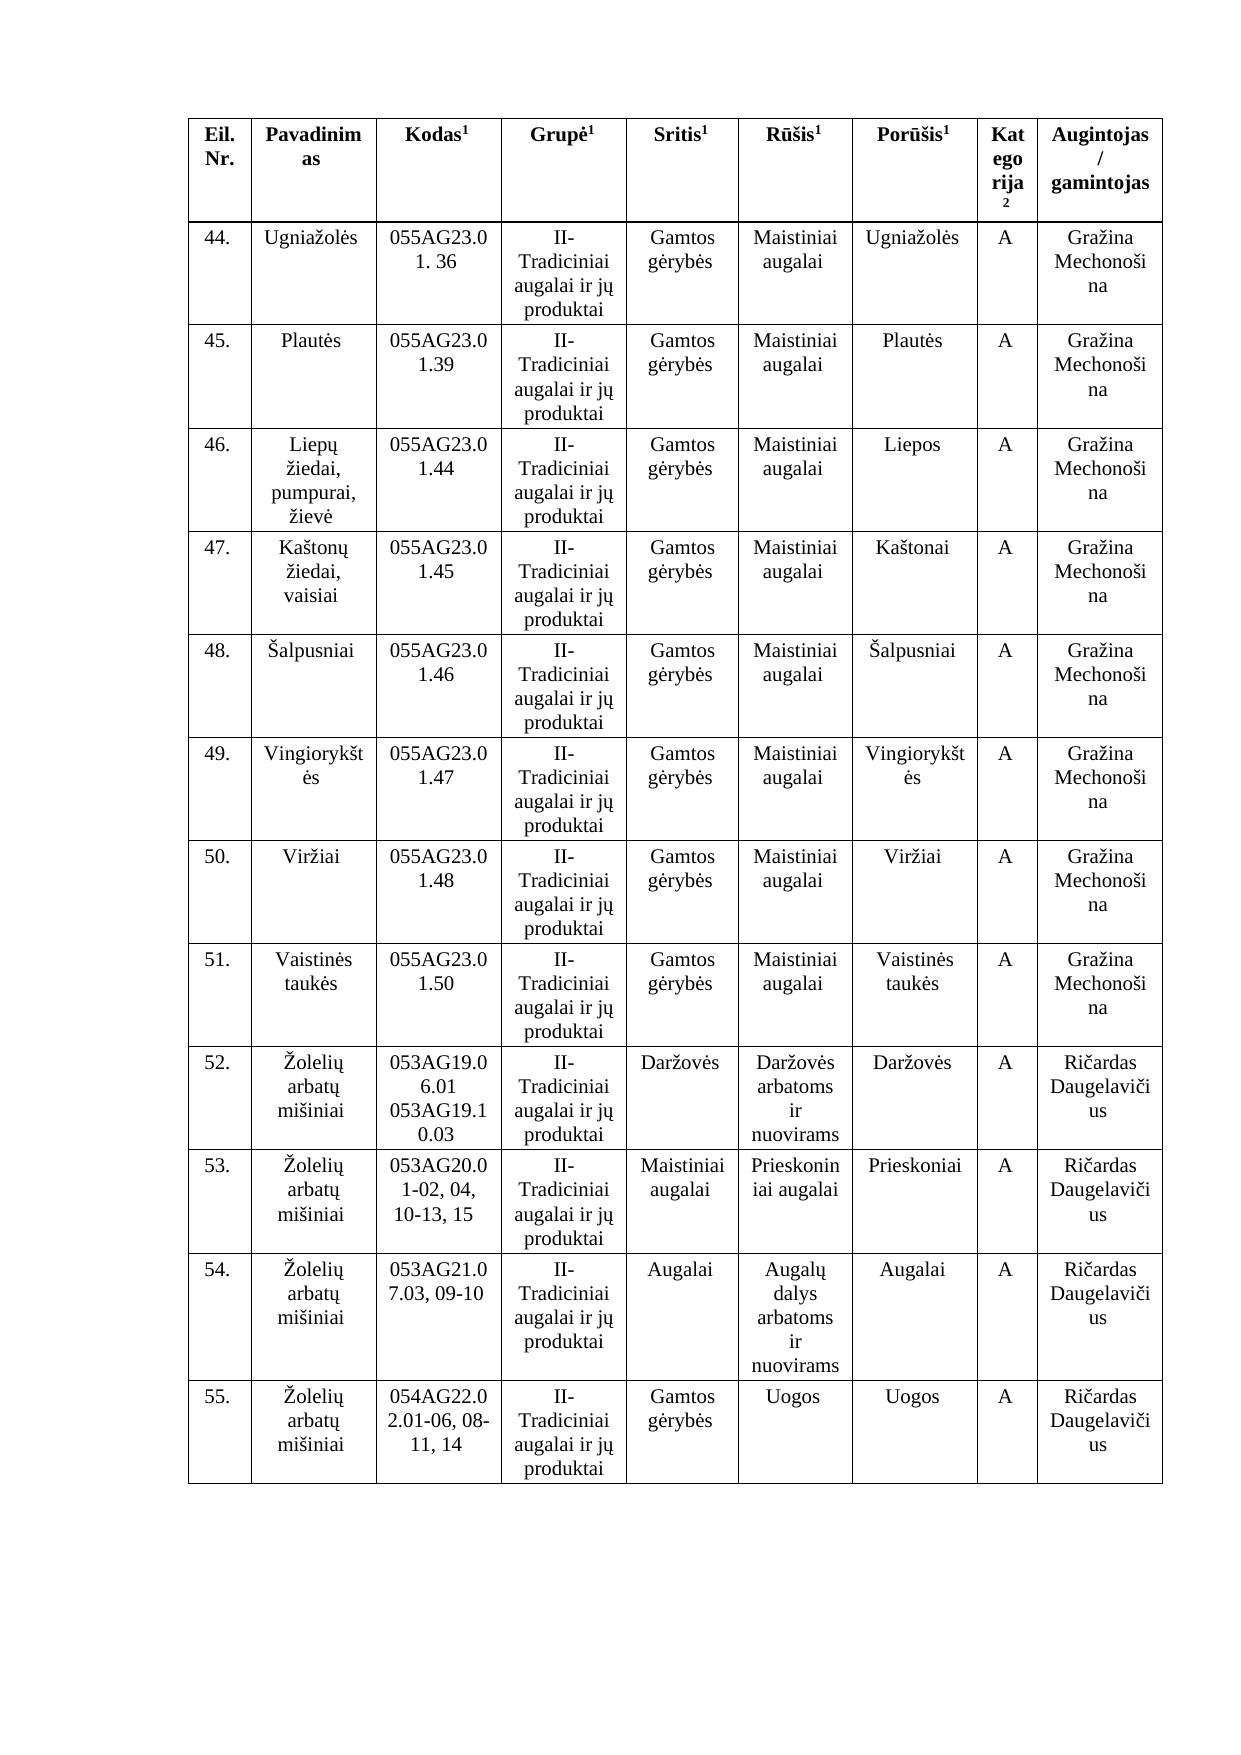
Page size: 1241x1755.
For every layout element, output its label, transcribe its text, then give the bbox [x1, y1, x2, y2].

table_cell II-Tradiciniai augalai ir jų produktai [502, 1150, 626, 1252]
table_cell II-Tradiciniai augalai ir jų produktai [502, 1254, 626, 1380]
table_header Sritis1 [627, 119, 738, 221]
table_cell II-Tradiciniai augalai ir jų produktai [502, 1381, 626, 1483]
table_cell 46. [189, 429, 251, 531]
table_cell A [978, 223, 1037, 324]
table_cell II-Tradiciniai augalai ir jų produktai [502, 325, 626, 427]
table_cell A [978, 841, 1037, 943]
table_header Kodas1 [377, 119, 501, 221]
table_header Grupė1 [502, 119, 626, 221]
table_cell Maistiniai augalai [739, 223, 852, 324]
table_cell Plautės [853, 325, 977, 427]
table_cell 054AG22.02.01-06, 08-11, 14 [377, 1381, 501, 1483]
table_cell Kaštonų žiedai, vaisiai [252, 532, 376, 634]
table_cell Daržovės [853, 1047, 977, 1149]
table_cell Prieskoniai [853, 1150, 977, 1252]
table_cell A [978, 532, 1037, 634]
table_cell 54. [189, 1254, 251, 1380]
table_header Eil. Nr. [189, 119, 251, 221]
table_cell II-Tradiciniai augalai ir jų produktai [502, 223, 626, 324]
table_cell 45. [189, 325, 251, 427]
table_cell 055AG23.01.44 [377, 429, 501, 531]
table_cell Maistiniai augalai [739, 532, 852, 634]
table_cell Maistiniai augalai [739, 429, 852, 531]
table_cell A [978, 1381, 1037, 1483]
table_cell 053AG21.07.03, 09-10 [377, 1254, 501, 1380]
table_cell Augalai [853, 1254, 977, 1380]
table_cell A [978, 1047, 1037, 1149]
table_cell Liepų žiedai, pumpurai, žievė [252, 429, 376, 531]
table_cell Šalpusniai [252, 635, 376, 737]
table_cell II-Tradiciniai augalai ir jų produktai [502, 429, 626, 531]
table_cell II-Tradiciniai augalai ir jų produktai [502, 1047, 626, 1149]
table_cell Kaštonai [853, 532, 977, 634]
table_header Porūšis1 [853, 119, 977, 221]
table_cell Žolelių arbatų mišiniai [252, 1150, 376, 1252]
table_cell Gražina Mechonošina [1038, 635, 1162, 737]
table_cell 51. [189, 944, 251, 1046]
table_cell Žolelių arbatų mišiniai [252, 1381, 376, 1483]
table_cell Šalpusniai [853, 635, 977, 737]
table_cell Maistiniai augalai [739, 325, 852, 427]
table_cell Ričardas Daugelavičius [1038, 1381, 1162, 1483]
table_cell Augalai [627, 1254, 738, 1380]
table_cell 52. [189, 1047, 251, 1149]
table_cell Gamtos gėrybės [627, 429, 738, 531]
table_cell Gamtos gėrybės [627, 738, 738, 840]
table_cell Gamtos gėrybės [627, 1381, 738, 1483]
table_cell Vingiorykštės [853, 738, 977, 840]
table_cell Gamtos gėrybės [627, 944, 738, 1046]
table_cell Ričardas Daugelavičius [1038, 1047, 1162, 1149]
table_cell 055AG23.01. 36 [377, 223, 501, 324]
table_cell Viržiai [853, 841, 977, 943]
table_cell 053AG19.06.01 053AG19.10.03 [377, 1047, 501, 1149]
table_cell A [978, 738, 1037, 840]
table_cell Maistiniai augalai [739, 635, 852, 737]
table_cell Augalų dalys arbatoms ir nuovirams [739, 1254, 852, 1380]
table_cell Gražina Mechonošina [1038, 429, 1162, 531]
table_cell 055AG23.01.45 [377, 532, 501, 634]
table_cell 50. [189, 841, 251, 943]
table_cell A [978, 1150, 1037, 1252]
table_cell Gražina Mechonošina [1038, 325, 1162, 427]
table_cell Daržovės [627, 1047, 738, 1149]
table_cell Gražina Mechonošina [1038, 738, 1162, 840]
table_cell II-Tradiciniai augalai ir jų produktai [502, 944, 626, 1046]
table_cell Ugniažolės [853, 223, 977, 324]
table_cell 55. [189, 1381, 251, 1483]
table_cell Gražina Mechonošina [1038, 944, 1162, 1046]
table_cell Viržiai [252, 841, 376, 943]
table_cell II-Tradiciniai augalai ir jų produktai [502, 532, 626, 634]
table_cell A [978, 1254, 1037, 1380]
table_cell Gamtos gėrybės [627, 223, 738, 324]
table_cell Plautės [252, 325, 376, 427]
table_cell II-Tradiciniai augalai ir jų produktai [502, 841, 626, 943]
table_cell 055AG23.01.46 [377, 635, 501, 737]
table_cell Maistiniai augalai [739, 738, 852, 840]
table_cell Gamtos gėrybės [627, 635, 738, 737]
table_cell Maistiniai augalai [627, 1150, 738, 1252]
table_cell Gražina Mechonošina [1038, 841, 1162, 943]
table_cell Žolelių arbatų mišiniai [252, 1254, 376, 1380]
table_cell Prieskoniniai augalai [739, 1150, 852, 1252]
table_cell Ugniažolės [252, 223, 376, 324]
table_cell Gamtos gėrybės [627, 841, 738, 943]
table_cell 055AG23.01.50 [377, 944, 501, 1046]
table_cell Vaistinės taukės [252, 944, 376, 1046]
table_header Augintojas/ gamintojas [1038, 119, 1162, 221]
table_header Kategorija2 [978, 119, 1037, 221]
table_cell A [978, 325, 1037, 427]
table_cell 055AG23.01.47 [377, 738, 501, 840]
table_cell Vaistinės taukės [853, 944, 977, 1046]
table_cell Gražina Mechonošina [1038, 223, 1162, 324]
table_cell 055AG23.01.48 [377, 841, 501, 943]
table_cell A [978, 635, 1037, 737]
table_header Pavadinimas [252, 119, 376, 221]
table_cell A [978, 429, 1037, 531]
table_cell 48. [189, 635, 251, 737]
table_cell Maistiniai augalai [739, 944, 852, 1046]
table_cell Vingiorykštės [252, 738, 376, 840]
table_cell Ričardas Daugelavičius [1038, 1150, 1162, 1252]
table_cell II-Tradiciniai augalai ir jų produktai [502, 635, 626, 737]
table_cell A [978, 944, 1037, 1046]
table_cell 49. [189, 738, 251, 840]
table_cell II-Tradiciniai augalai ir jų produktai [502, 738, 626, 840]
table_cell Uogos [739, 1381, 852, 1483]
table_cell Ričardas Daugelavičius [1038, 1254, 1162, 1380]
table_cell Uogos [853, 1381, 977, 1483]
table_cell 47. [189, 532, 251, 634]
table_cell Žolelių arbatų mišiniai [252, 1047, 376, 1149]
table_cell 44. [189, 223, 251, 324]
table_cell Gamtos gėrybės [627, 325, 738, 427]
table_cell Daržovės arbatoms ir nuovirams [739, 1047, 852, 1149]
table_cell 055AG23.01.39 [377, 325, 501, 427]
table_header Rūšis1 [739, 119, 852, 221]
table_cell 053AG20.01-02, 04, 10-13, 15 [377, 1150, 501, 1252]
table_cell Liepos [853, 429, 977, 531]
table_cell Gražina Mechonošina [1038, 532, 1162, 634]
table_cell 53. [189, 1150, 251, 1252]
table_cell Maistiniai augalai [739, 841, 852, 943]
table_cell Gamtos gėrybės [627, 532, 738, 634]
